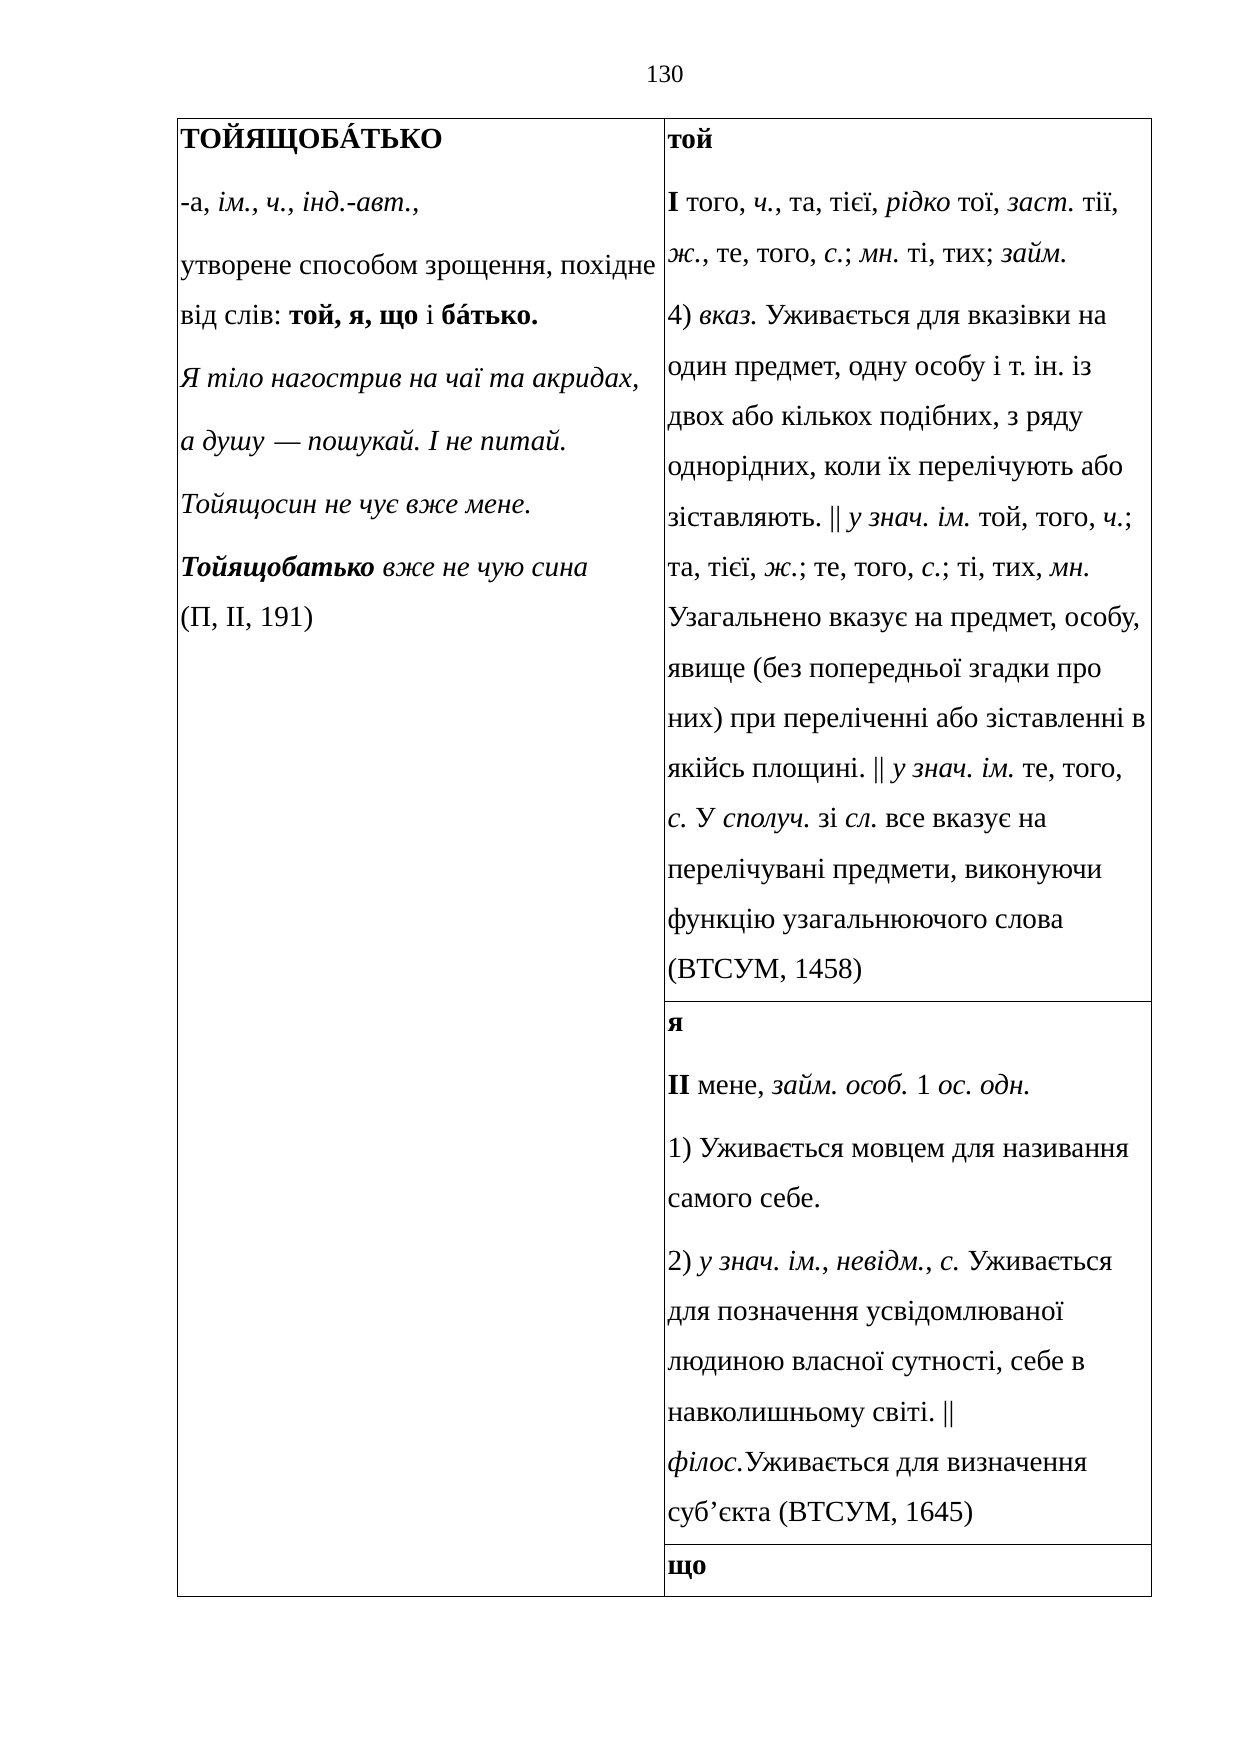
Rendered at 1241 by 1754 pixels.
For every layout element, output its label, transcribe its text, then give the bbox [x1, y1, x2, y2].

table_cell той I того, ч., та, тієї, рідко тої, заст. тії, ж., те, того, с.; мн. ті, тих; займ. 4) вказ. Уживається для вказівки на один предмет, одну особу і т. ін. із двох або кількох подібних, з ряду однорідних, коли їх перелічують або зіставляють. || у знач. ім. той, того, ч.; та, тієї, ж.; те, того, с.; ті, тих, мн. Узагальнено вказує на предмет, особу, явище (без попередньої згадки про них) при переліченні або зіставленні в якійсь площині. || у знач. ім. те, того, с. У сполуч. зі сл. все вказує на перелічувані предмети, виконуючи функцію узагальнюючого слова (ВТСУМ, 1458) [665, 119, 1151, 1001]
table_cell ТОЙЯЩОБÁТЬКО -а, ім., ч., інд.-авт., утворене способом зрощення, похідне від слів: той, я, що і бáтько. Я тіло нагострив на чаї та акридах, а душу — пошукай. І не питай. Тойящосин не чує вже мене. Тойящобатько вже не чую сина (П, ІІ, 191) [178, 119, 664, 1596]
table_cell що [665, 1545, 1151, 1596]
table_cell я II мене, займ. особ. 1 ос. одн. 1) Уживається мовцем для називання самого себе. 2) у знач. ім., невідм., с. Уживається для позначення усвідомлюваної людиною власної сутності, себе в навколишньому світі. || філос.Уживається для визначення суб’єкта (ВТСУМ, 1645) [665, 1002, 1151, 1543]
